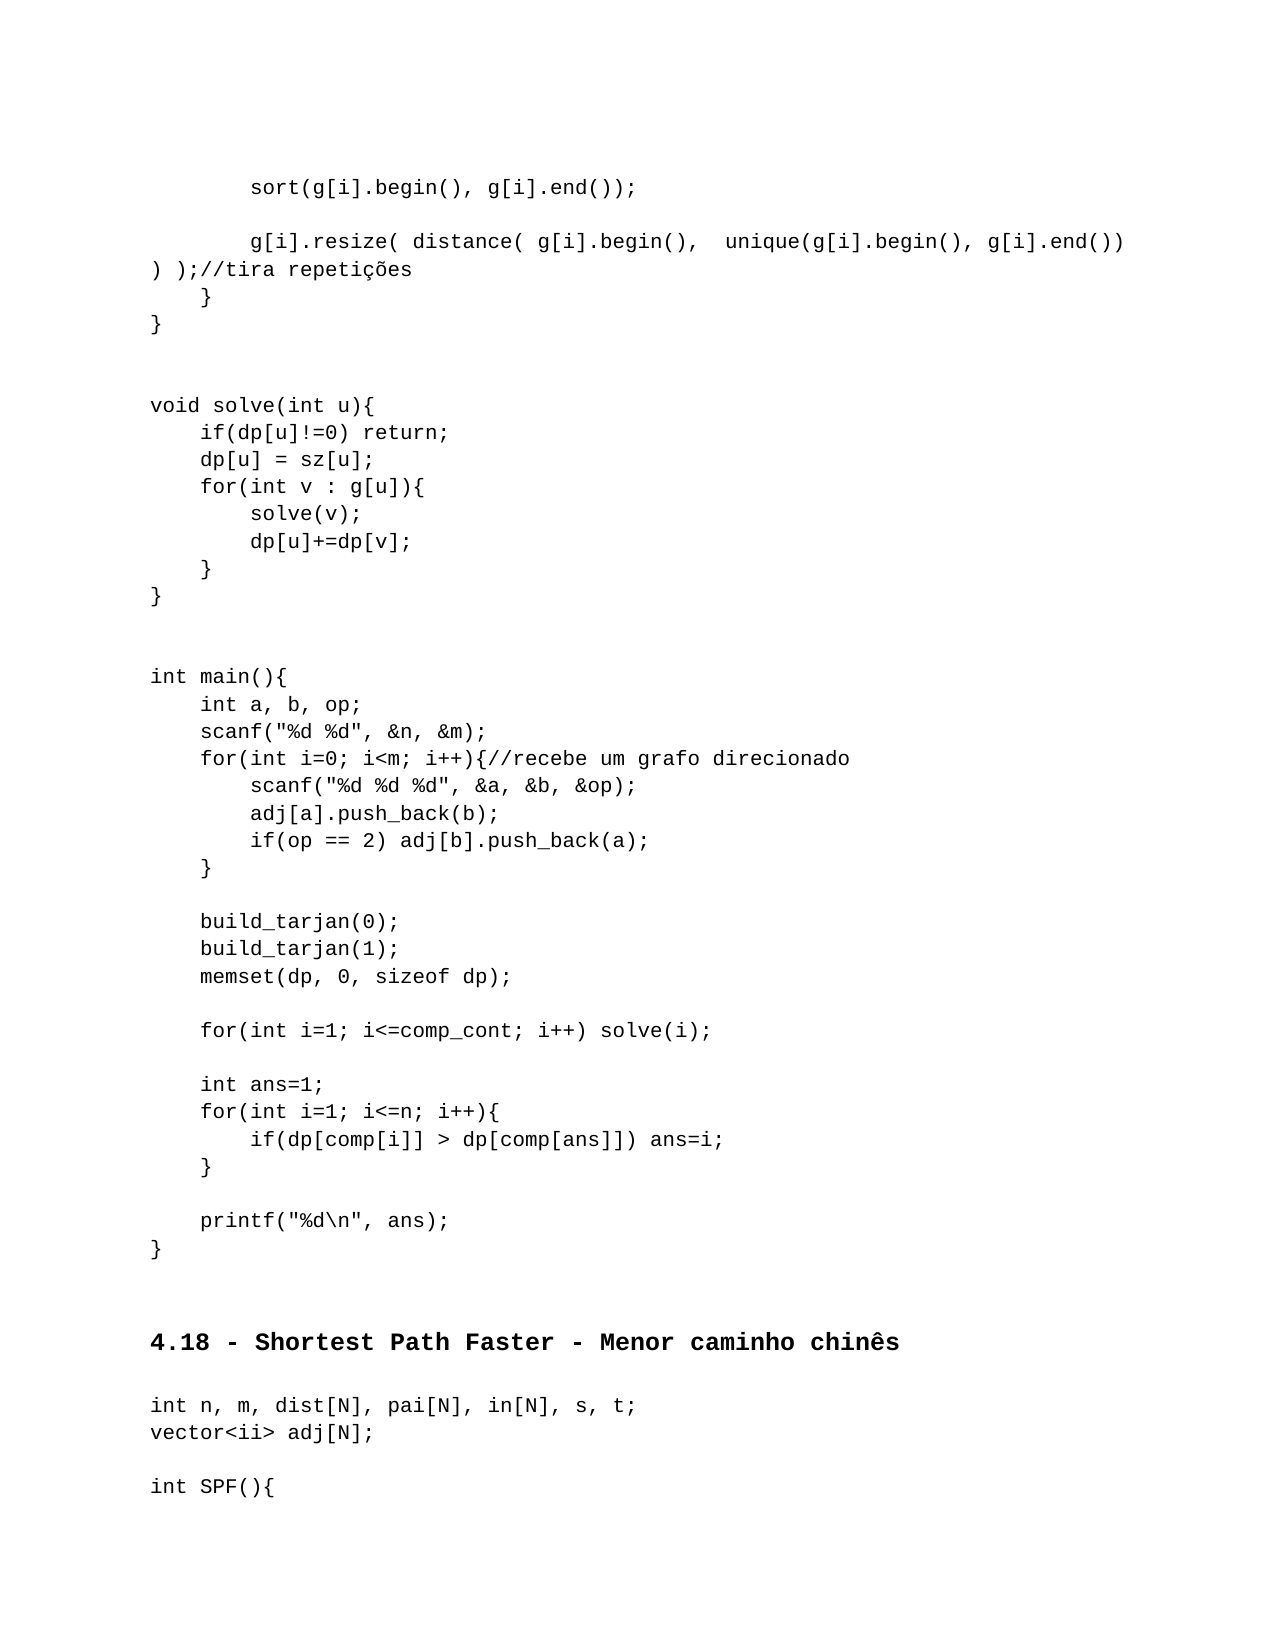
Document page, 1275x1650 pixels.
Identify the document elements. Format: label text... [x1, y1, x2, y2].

text for(int i=1; i<=comp_cont; i++) solve(i); [150, 1020, 1125, 1044]
text void solve(int u){ [150, 395, 1125, 418]
text g[i].resize( distance( g[i].begin(), unique(g[i].begin(), g[i].end()) ) );//tira repetições [150, 232, 1125, 282]
text if(op == 2) adj[b].push_back(a); [150, 830, 1125, 853]
text int SPF(){ [150, 1476, 1125, 1500]
text for(int v : g[u]){ [150, 476, 1125, 500]
text memset(dp, 0, sizeof dp); [150, 966, 1125, 989]
text int a, b, op; [150, 694, 1125, 717]
text adj[a].push_back(b); [150, 802, 1125, 826]
text printf("%d\n", ans); [150, 1210, 1125, 1234]
text if(dp[comp[i]] > dp[comp[ans]]) ans=i; [150, 1129, 1125, 1152]
text dp[u] = sz[u]; [150, 449, 1125, 473]
text int ans=1; [150, 1074, 1125, 1098]
text } [150, 585, 1125, 609]
text solve(v); [150, 503, 1125, 527]
text int main(){ [150, 667, 1125, 690]
text scanf("%d %d", &n, &m); [150, 721, 1125, 744]
text if(dp[u]!=0) return; [150, 422, 1125, 446]
text sort(g[i].begin(), g[i].end()); [150, 177, 1125, 201]
text for(int i=1; i<=n; i++){ [150, 1102, 1125, 1125]
text build_tarjan(0); [150, 911, 1125, 935]
text for(int i=0; i<m; i++){//recebe um grafo direcionado [150, 748, 1125, 772]
text } [150, 286, 1125, 309]
text } [150, 1237, 1125, 1261]
text build_tarjan(1); [150, 938, 1125, 962]
text } [150, 313, 1125, 337]
text } [150, 558, 1125, 581]
text } [150, 857, 1125, 881]
text } [150, 1156, 1125, 1179]
text int n, m, dist[N], pai[N], in[N], s, t; [150, 1395, 1125, 1418]
text 4.18 - Shortest Path Faster - Menor caminho chinês [150, 1330, 1125, 1358]
text vector<ii> adj[N]; [150, 1422, 1125, 1446]
text dp[u]+=dp[v]; [150, 531, 1125, 554]
text scanf("%d %d %d", &a, &b, &op); [150, 775, 1125, 799]
